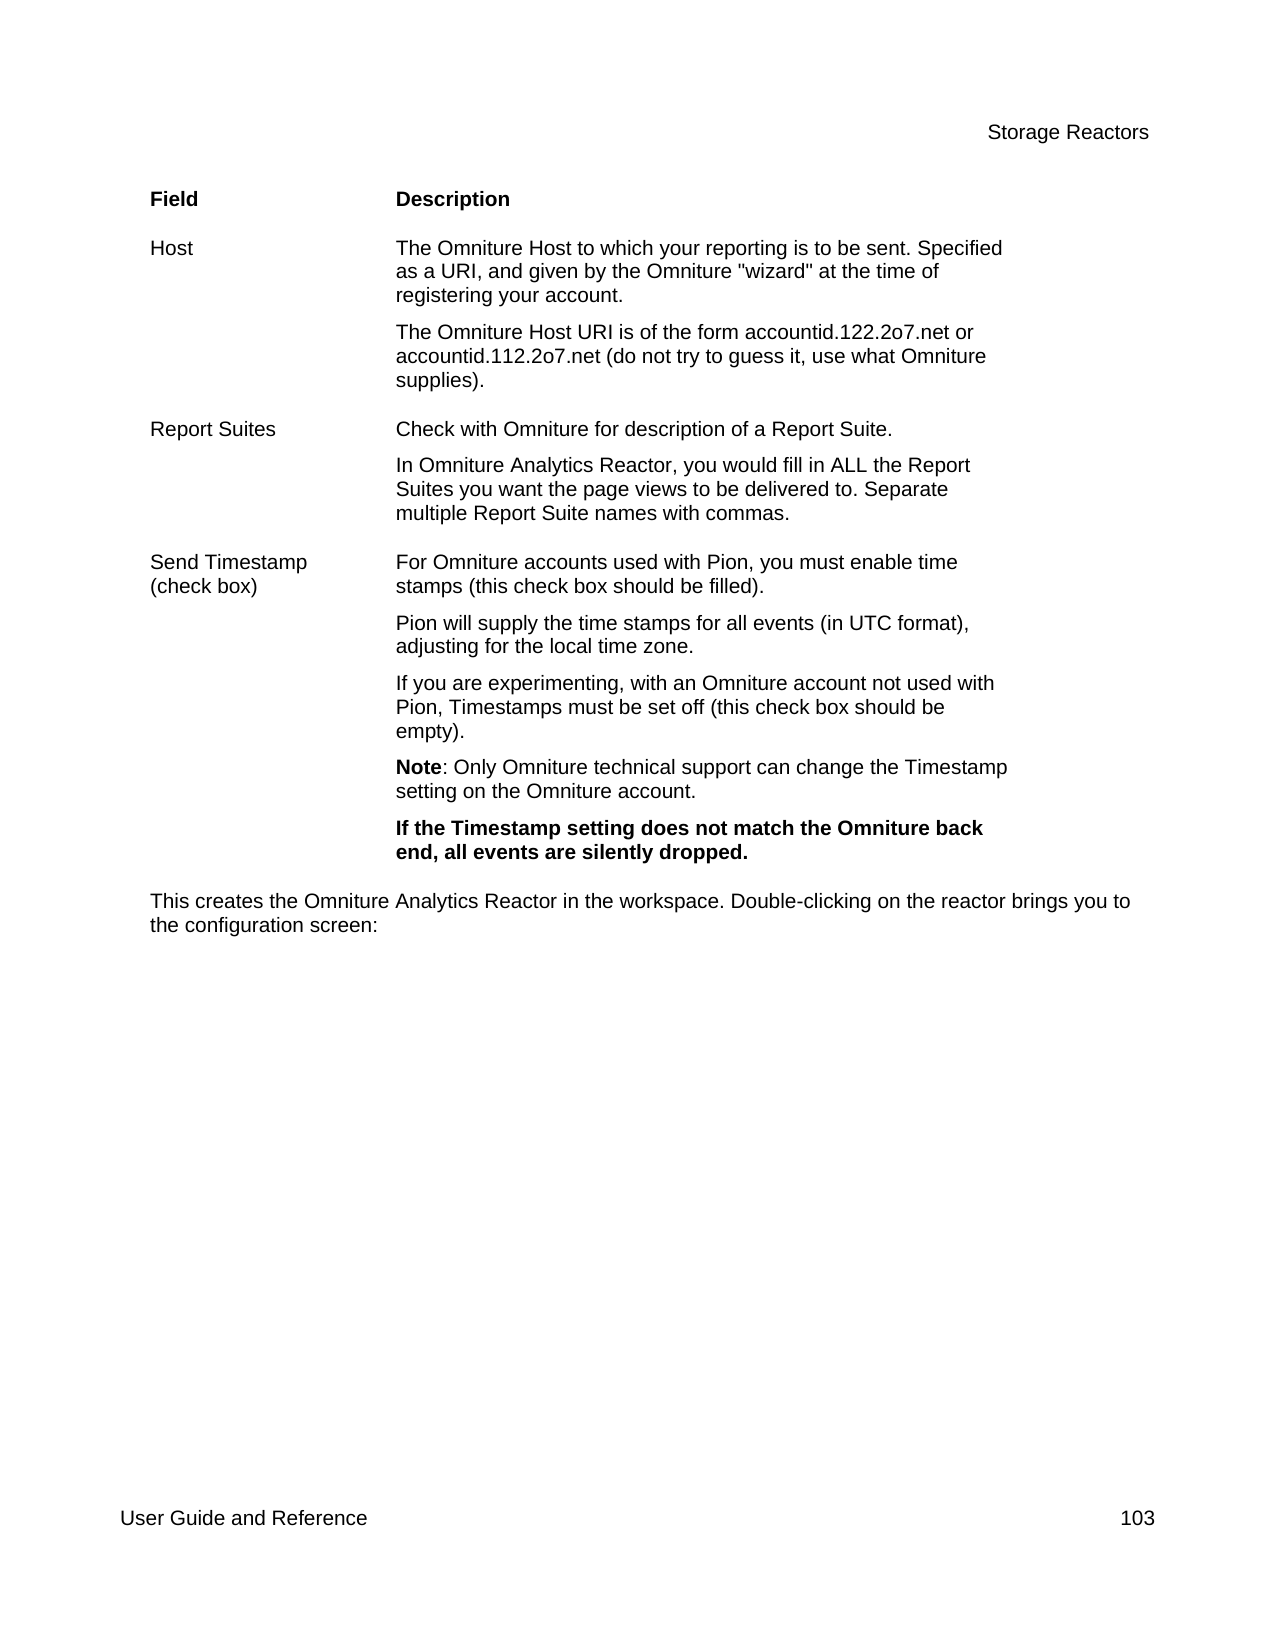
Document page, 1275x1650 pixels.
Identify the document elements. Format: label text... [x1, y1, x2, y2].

table_cell Send Timestamp (check box) [109, 538, 354, 876]
table_cell Report Suites [109, 404, 354, 537]
table_cell The Omniture Host to which your reporting is to be sent. Specified as a URI, and given by the Omniture "wizard" at the time of registering your account. The Omniture Host URI is of the form accountid.122.2o7.net or accountid.112.2o7.net (do not try to guess it, use what Omniture supplies). [354, 223, 1031, 404]
text This creates the Omniture Analytics Reactor in the workspace. Double-clicking on the reactor brings you to the configuration screen: [150, 888, 1155, 936]
table_cell Check with Omniture for description of a Report Suite. In Omniture Analytics Reactor, you would fill in ALL the Report Suites you want the page views to be delivered to. Separate multiple Report Suite names with commas. [354, 404, 1031, 537]
table_header Description [354, 174, 1031, 223]
table_cell For Omniture accounts used with Pion, you must enable time stamps (this check box should be filled). Pion will supply the time stamps for all events (in UTC format), adjusting for the local time zone. If you are experimenting, with an Omniture account not used with Pion, Timestamps must be set off (this check box should be empty). Note: Only Omniture technical support can change the Timestamp setting on the Omniture account. If the Timestamp setting does not match the Omniture back end, all events are silently dropped. [354, 538, 1031, 876]
table_header Field [109, 174, 354, 223]
table_cell Host [109, 223, 354, 404]
